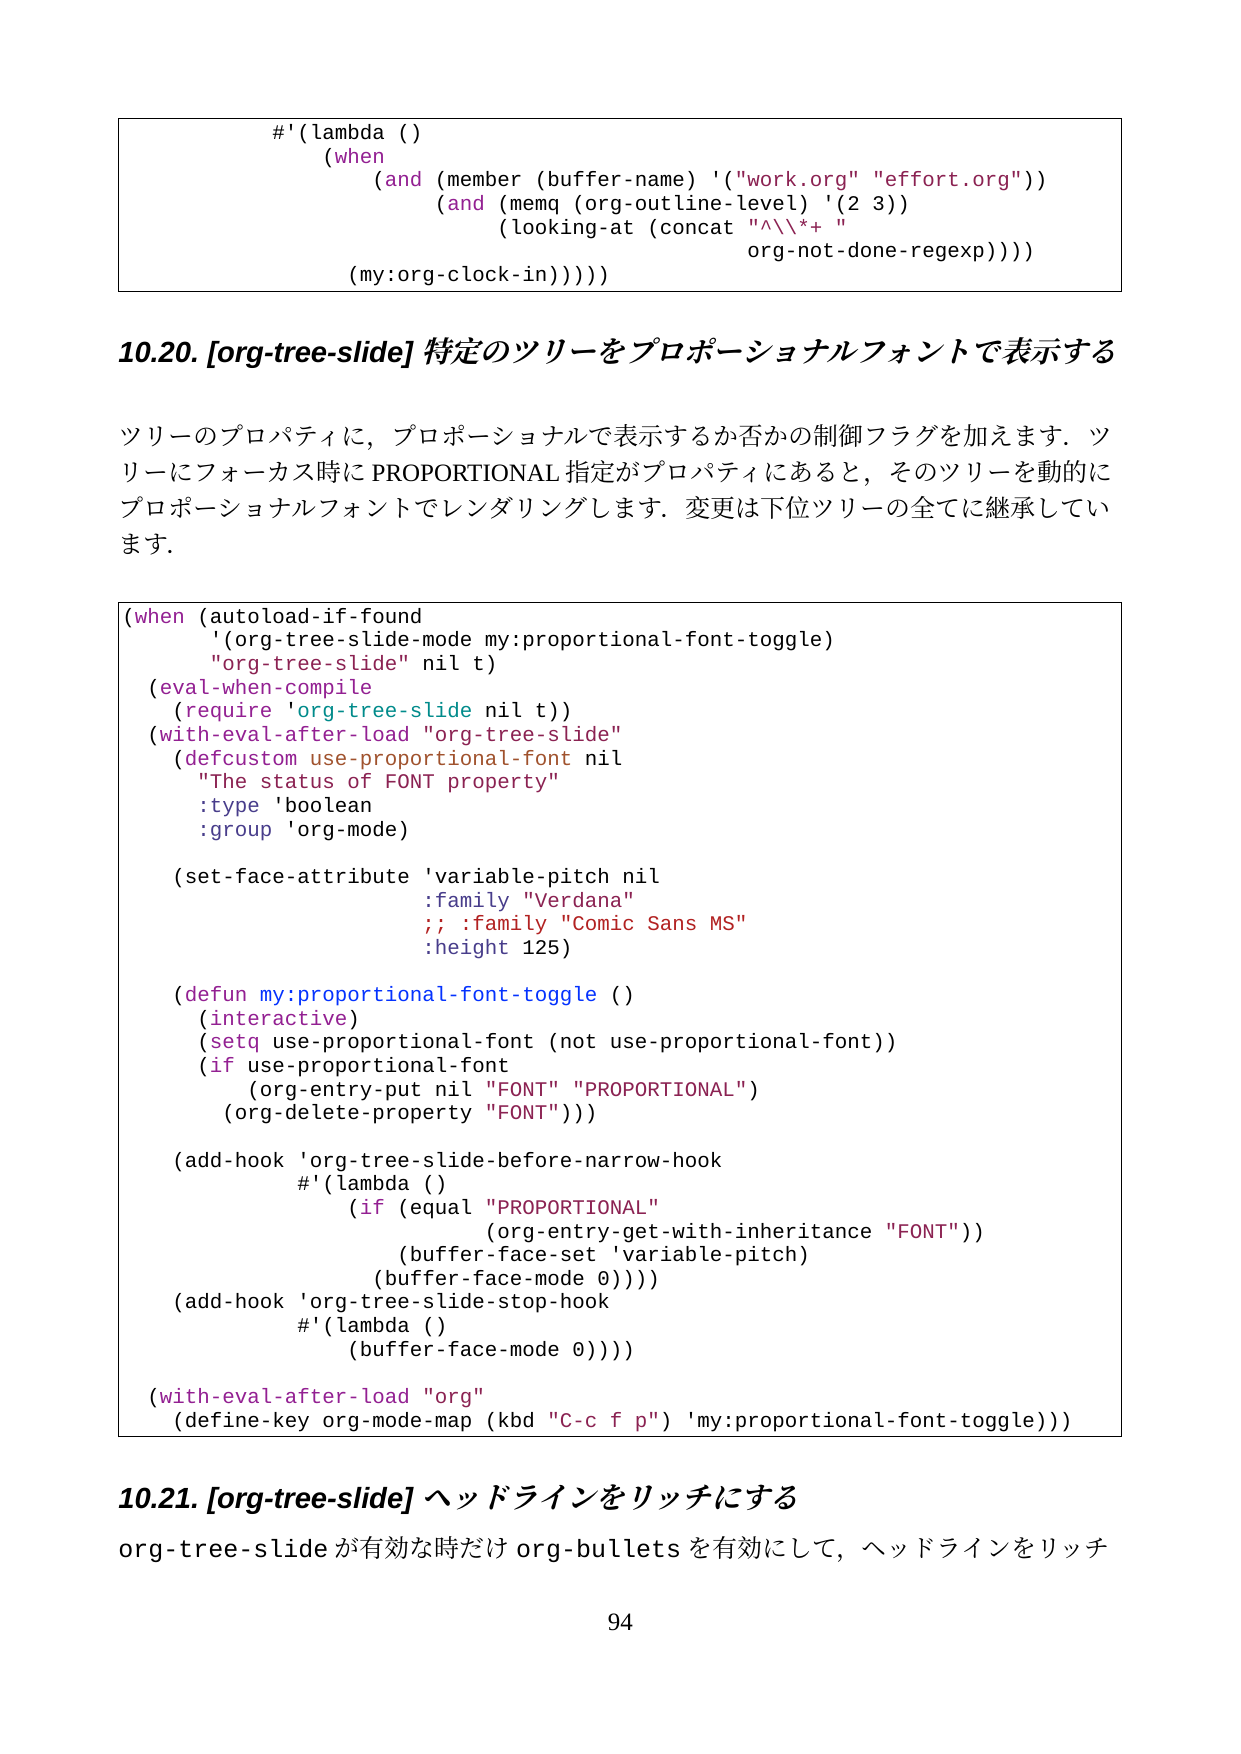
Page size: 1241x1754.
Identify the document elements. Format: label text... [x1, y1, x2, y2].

text ;; :family "Comic Sans MS" [119, 909, 1121, 933]
text (org-delete-property "FONT"))) [119, 1098, 1121, 1122]
text :type 'boolean [119, 791, 1121, 815]
text (add-hook 'org-tree-slide-stop-hook [119, 1288, 1121, 1311]
text '(org-tree-slide-mode my:proportional-font-toggle) [119, 626, 1121, 649]
text (defun my:proportional-font-toggle () [119, 980, 1121, 1004]
text #'(lambda () [119, 1169, 1121, 1193]
text (and (memq (org-outline-level) '(2 3)) [119, 189, 1121, 213]
text (buffer-face-mode 0)))) [119, 1335, 1121, 1358]
text (define-key org-mode-map (kbd "C-c f p") 'my:proportional-font-toggle))) [119, 1406, 1121, 1436]
text #'(lambda () [119, 1311, 1121, 1335]
text (org-entry-put nil "FONT" "PROPORTIONAL") [119, 1075, 1121, 1098]
text :group 'org-mode) [119, 815, 1121, 838]
text ツリーのプロパティに，プロポーショナルで表示するか否かの制御フラグを加えます．ツリーにフォーカス時にPROPORTIONAL指定がプロパティにあると，そのツリーを動的にプロポーショナルフォントでレンダリングします．変更は下位ツリーの全てに継承しています． [118, 417, 1122, 589]
text (looking-at (concat "^\\*+ " [119, 213, 1121, 236]
text (setq use-proportional-font (not use-proportional-font)) [119, 1027, 1121, 1051]
text (when (autoload-if-found [119, 603, 1121, 626]
text (eval-when-compile [119, 673, 1121, 696]
text (with-eval-after-load "org-tree-slide" [119, 720, 1121, 744]
text org-tree-slide が有効な時だけ org-bullets を有効にして，ヘッドラインをリッチ [118, 1529, 1122, 1565]
subtitle [org-tree-slide] 特定のツリーをプロポーショナルフォントで表示する [118, 329, 1122, 404]
text (defcustom use-proportional-font nil [119, 744, 1121, 767]
text (buffer-face-set 'variable-pitch) [119, 1240, 1121, 1264]
text "org-tree-slide" nil t) [119, 649, 1121, 673]
text (when [119, 142, 1121, 165]
text (add-hook 'org-tree-slide-before-narrow-hook [119, 1146, 1121, 1169]
text (my:org-clock-in))))) [119, 260, 1121, 291]
text (if use-proportional-font [119, 1051, 1121, 1075]
text (if (equal "PROPORTIONAL" [119, 1193, 1121, 1217]
text (set-face-attribute 'variable-pitch nil [119, 862, 1121, 886]
text (with-eval-after-load "org" [119, 1382, 1121, 1406]
text "The status of FONT property" [119, 767, 1121, 791]
text :family "Verdana" [119, 886, 1121, 909]
text (org-entry-get-with-inheritance "FONT")) [119, 1217, 1121, 1240]
text (interactive) [119, 1004, 1121, 1027]
text (require 'org-tree-slide nil t)) [119, 696, 1121, 720]
subtitle [org-tree-slide] ヘッドラインをリッチにする [118, 1475, 1122, 1517]
text (buffer-face-mode 0)))) [119, 1264, 1121, 1288]
text (and (member (buffer-name) '("work.org" "effort.org")) [119, 165, 1121, 189]
text org-not-done-regexp)))) [119, 236, 1121, 260]
text :height 125) [119, 933, 1121, 957]
text #'(lambda () [119, 119, 1121, 142]
